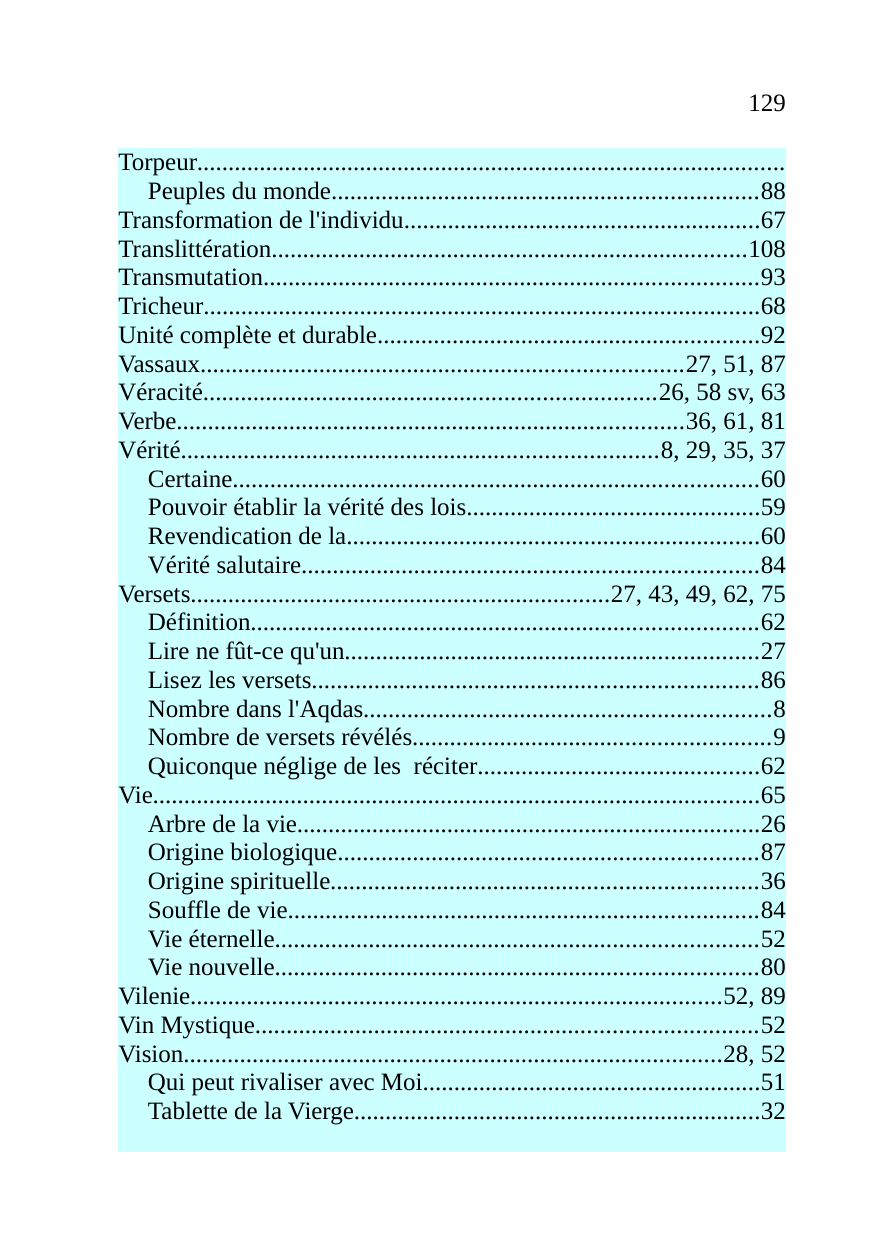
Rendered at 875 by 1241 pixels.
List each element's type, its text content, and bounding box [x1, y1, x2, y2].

text Pouvoir établir la vérité des lois 59 [148, 492, 786, 521]
text Versets 27, 43, 49, 62, 75 [118, 579, 786, 607]
text Lire ne fût-ce qu'un 27 [148, 636, 786, 665]
text Nombre dans l'Aqdas 8 [148, 694, 786, 722]
text Origine biologique 87 [148, 837, 786, 866]
text Tablette de la Vierge 32 [148, 1096, 786, 1125]
text Vassaux 27, 51, 87 [118, 349, 786, 377]
text Revendication de la 60 [148, 521, 786, 550]
text Souffle de vie 84 [148, 895, 786, 924]
text Peuples du monde 88 [148, 176, 786, 205]
text Nombre de versets révélés 9 [148, 722, 786, 751]
text Vie nouvelle 80 [148, 952, 786, 981]
text Origine spirituelle 36 [148, 866, 786, 895]
text Translittération 108 [118, 234, 786, 262]
text Définition 62 [148, 607, 786, 636]
text Torpeur [118, 147, 786, 176]
text Vérité salutaire 84 [148, 550, 786, 579]
text Transmutation 93 [118, 262, 786, 291]
text Transformation de l'individu 67 [118, 205, 786, 234]
text Qui peut rivaliser avec Moi 51 [148, 1067, 786, 1096]
text Certaine 60 [148, 464, 786, 492]
text Arbre de la vie 26 [148, 809, 786, 837]
text Verbe 36, 61, 81 [118, 406, 786, 435]
text Vin Mystique 52 [118, 1010, 786, 1039]
text Vie 65 [118, 780, 786, 809]
text Quiconque néglige de les réciter 62 [148, 751, 786, 780]
text Véracité 26, 58 sv, 63 [118, 377, 786, 406]
text Vie éternelle 52 [148, 924, 786, 952]
text Vilenie 52, 89 [118, 981, 786, 1010]
text Vision 28, 52 [118, 1039, 786, 1067]
text Vérité 8, 29, 35, 37 [118, 435, 786, 464]
text Lisez les versets 86 [148, 665, 786, 694]
text Tricheur 68 [118, 291, 786, 320]
text Unité complète et durable 92 [118, 320, 786, 349]
